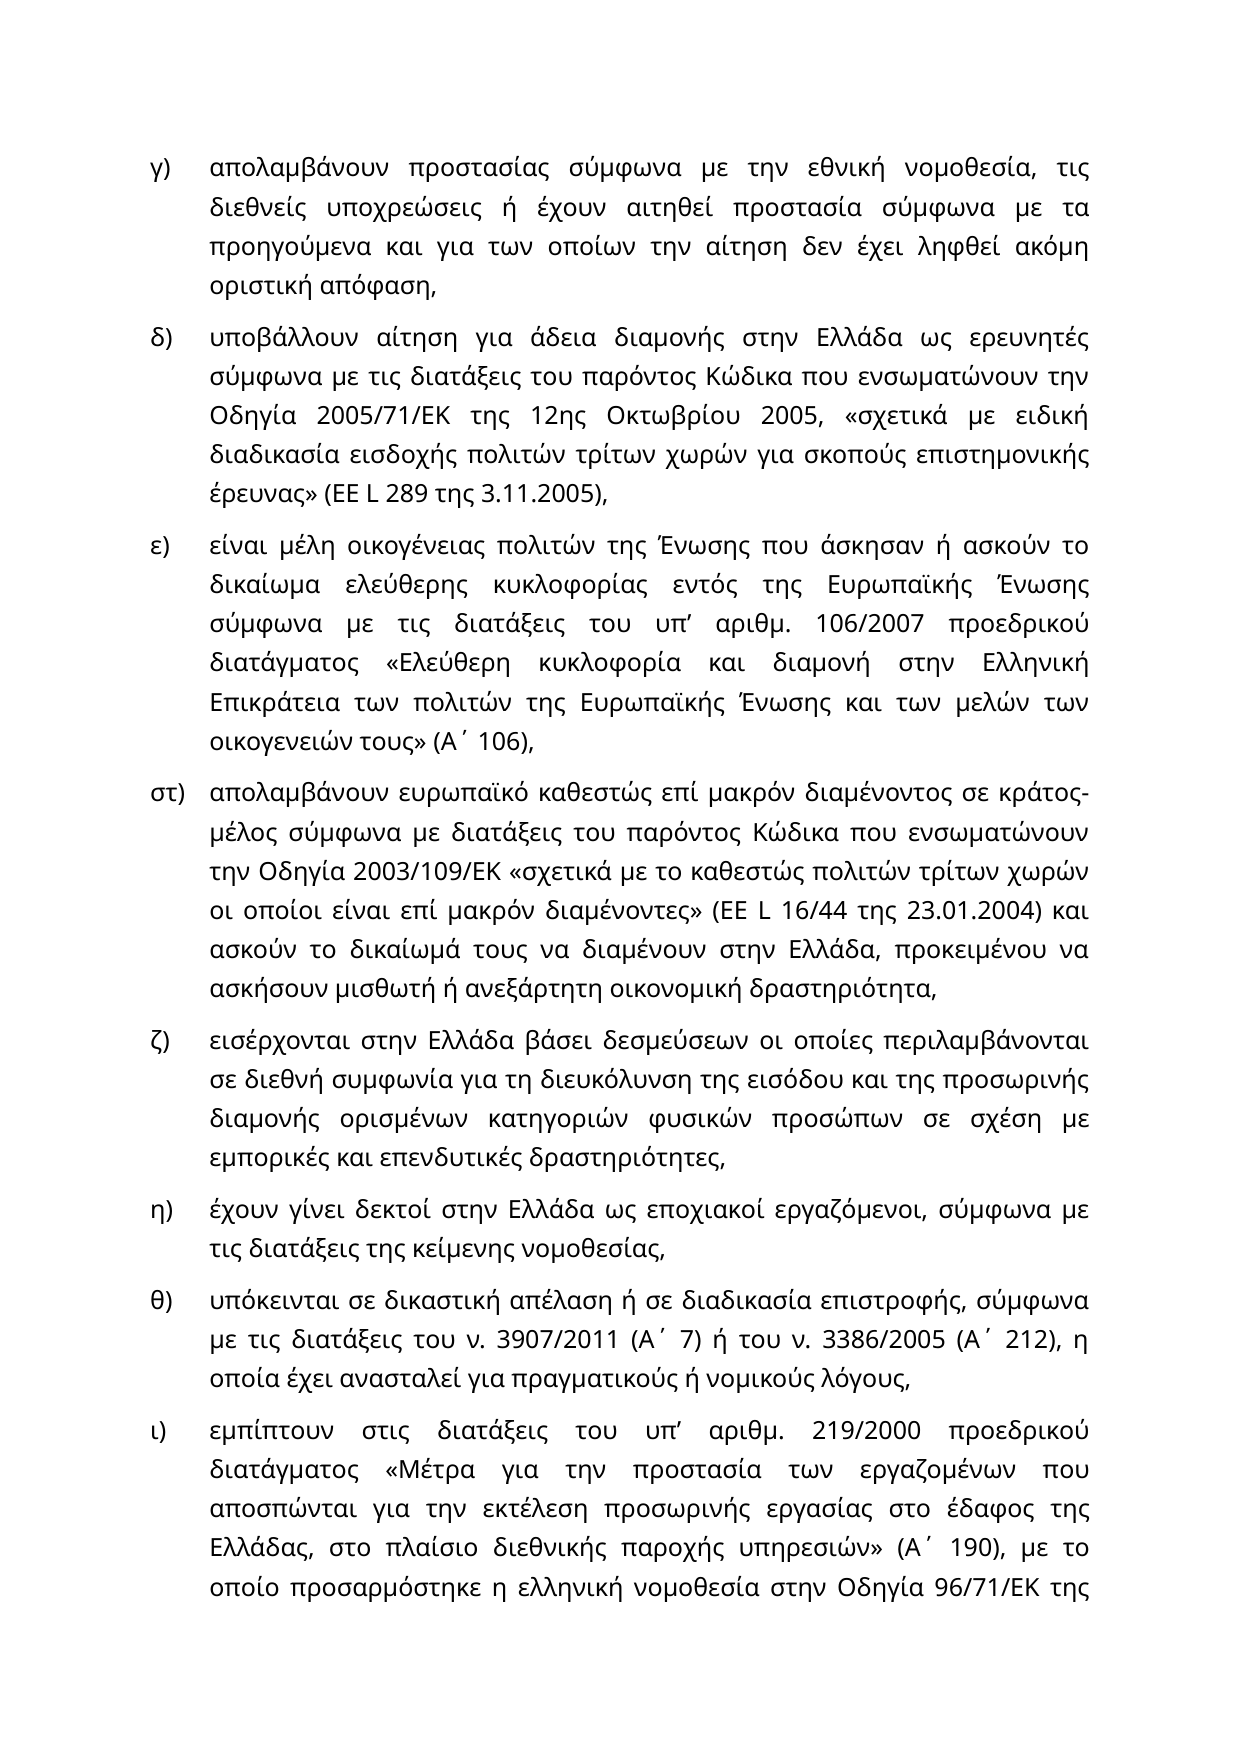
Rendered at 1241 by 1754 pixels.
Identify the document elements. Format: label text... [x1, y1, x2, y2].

list θ) υπόκεινται σε δικαστική απέλαση ή σε διαδικασία επιστροφής, σύμφωνα με τις διατάξεις του ν. 3907/2011 (Α΄ 7) ή του ν. 3386/2005 (Α΄ 212), η οποία έχει ανασταλεί για πραγματικούς ή νομικούς λόγους, [150, 1282, 1090, 1395]
list γ) απολαμβάνουν προστασίας σύμφωνα με την εθνική νομοθεσία, τις διεθνείς υποχρεώσεις ή έχουν αιτηθεί προστασία σύμφωνα με τα προηγούμενα και για των οποίων την αίτηση δεν έχει ληφθεί ακόμη οριστική απόφαση, [150, 150, 1090, 302]
list στ) απολαμβάνουν ευρωπαϊκό καθεστώς επί μακρόν διαμένοντος σε κράτος-μέλος σύμφωνα με διατάξεις του παρόντος Κώδικα που ενσωματώνουν την Οδηγία 2003/109/ΕΚ «σχετικά με το καθεστώς πολιτών τρίτων χωρών οι οποίοι είναι επί μακρόν διαμένοντες» (EE L 16/44 της 23.01.2004) και ασκούν το δικαίωμά τους να διαμένουν στην Ελλάδα, προκειμένου να ασκήσουν μισθωτή ή ανεξάρτητη οικονομική δραστηριότητα, [150, 775, 1090, 1005]
list ζ) εισέρχονται στην Ελλάδα βάσει δεσμεύσεων οι οποίες περιλαμβάνονται σε διεθνή συμφωνία για τη διευκόλυνση της εισόδου και της προσωρινής διαμονής ορισμένων κατηγοριών φυσικών προσώπων σε σχέση με εμπορικές και επενδυτικές δραστηριότητες, [150, 1022, 1090, 1174]
list δ) υποβάλλουν αίτηση για άδεια διαμονής στην Ελλάδα ως ερευνητές σύμφωνα με τις διατάξεις του παρόντος Κώδικα που ενσωματώνουν την Οδηγία 2005/71/ΕΚ της 12ης Οκτωβρίου 2005, «σχετικά με ειδική διαδικασία εισδοχής πολιτών τρίτων χωρών για σκοπούς επιστημονικής έρευνας» (EE L 289 της 3.11.2005), [150, 319, 1090, 510]
list ε) είναι μέλη οικογένειας πολιτών της Ένωσης που άσκησαν ή ασκούν το δικαίωμα ελεύθερης κυκλοφορίας εντός της Ευρωπαϊκής Ένωσης σύμφωνα με τις διατάξεις του υπ’ αριθμ. 106/2007 προεδρικού διατάγματος «Ελεύθερη κυκλοφορία και διαμονή στην Ελληνική Επικράτεια των πολιτών της Ευρωπαϊκής Ένωσης και των μελών των οικογενειών τους» (Α΄ 106), [150, 527, 1090, 757]
list η) έχουν γίνει δεκτοί στην Ελλάδα ως εποχιακοί εργαζόμενοι, σύμφωνα με τις διατάξεις της κείμενης νομοθεσίας, [150, 1192, 1090, 1265]
list ι) εμπίπτουν στις διατάξεις του υπ’ αριθμ. 219/2000 προεδρικού διατάγματος «Μέτρα για την προστασία των εργαζομένων που αποσπώνται για την εκτέλεση προσωρινής εργασίας στο έδαφος της Ελλάδας, στο πλαίσιο διεθνικής παροχής υπηρεσιών» (Α΄ 190), με το οποίο προσαρμόστηκε η ελληνική νομοθεσία στην Οδηγία 96/71/ΕΚ της [150, 1412, 1090, 1603]
